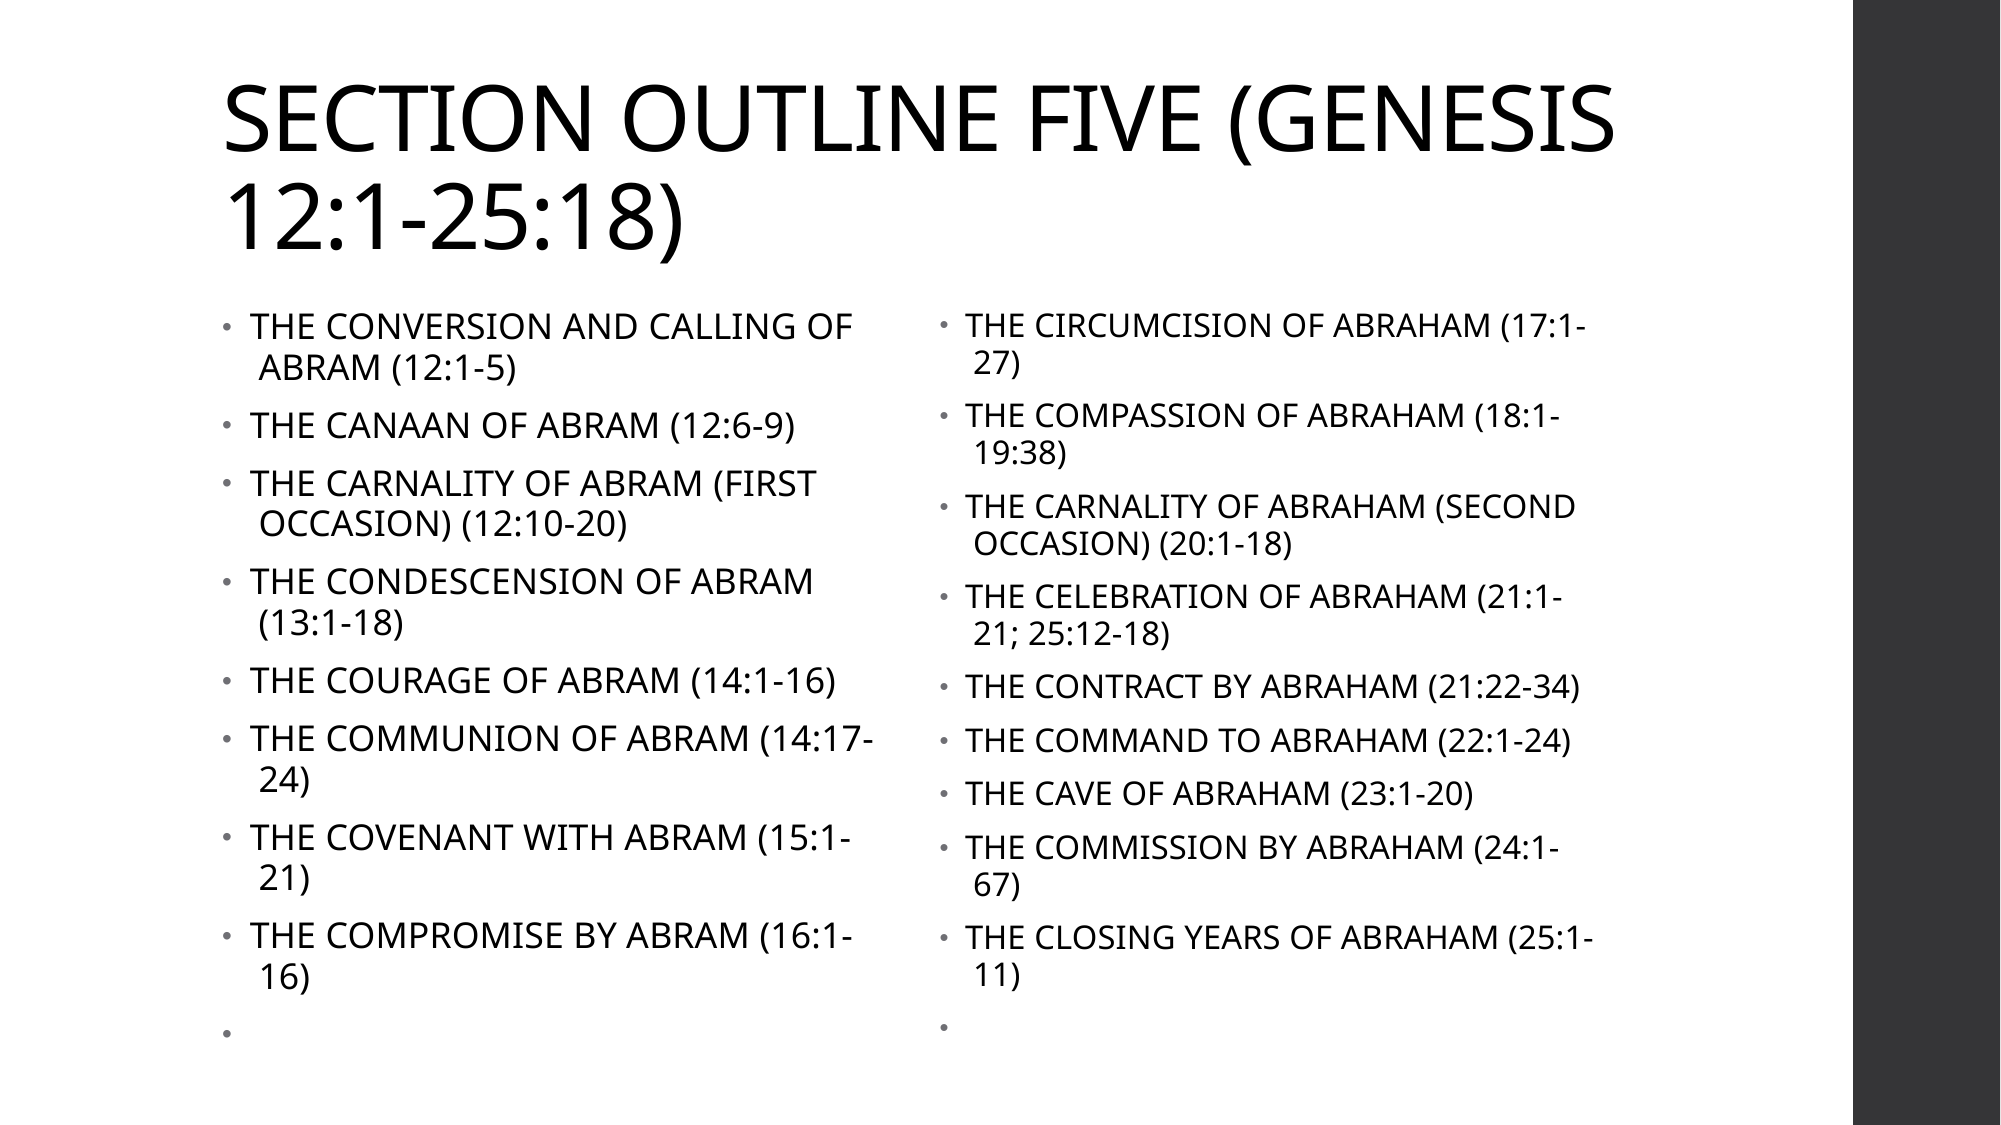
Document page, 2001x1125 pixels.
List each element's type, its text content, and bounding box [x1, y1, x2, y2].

list THE CONVERSION AND CALLING OF ABRAM (12:1-5) THE CANAAN OF ABRAM (12:6-9) THE CARNALITY OF ABRAM (FIRST OCCASION) (12:10-20) THE CONDESCENSION OF ABRAM (13:1-18) THE COURAGE OF ABRAM (14:1-16) THE COMMUNION OF ABRAM (14:17-24) THE COVENANT WITH ABRAM (15:1-21) THE COMPROMISE BY ABRAM (16:1-16) [207, 299, 900, 1014]
list THE CIRCUMCISION OF ABRAHAM (17:1-27) THE COMPASSION OF ABRAHAM (18:1-19:38) THE CARNALITY OF ABRAHAM (SECOND OCCASION) (20:1-18) THE CELEBRATION OF ABRAHAM (21:1-21; 25:12-18) THE CONTRACT BY ABRAHAM (21:22-34) THE COMMAND TO ABRAHAM (22:1-24) THE CAVE OF ABRAHAM (23:1-20) THE COMMISSION BY ABRAHAM (24:1-67) THE CLOSING YEARS OF ABRAHAM (25:1-11) [924, 299, 1617, 1014]
title SECTION OUTLINE FIVE (GENESIS 12:1-25:18) [206, 60, 1797, 278]
